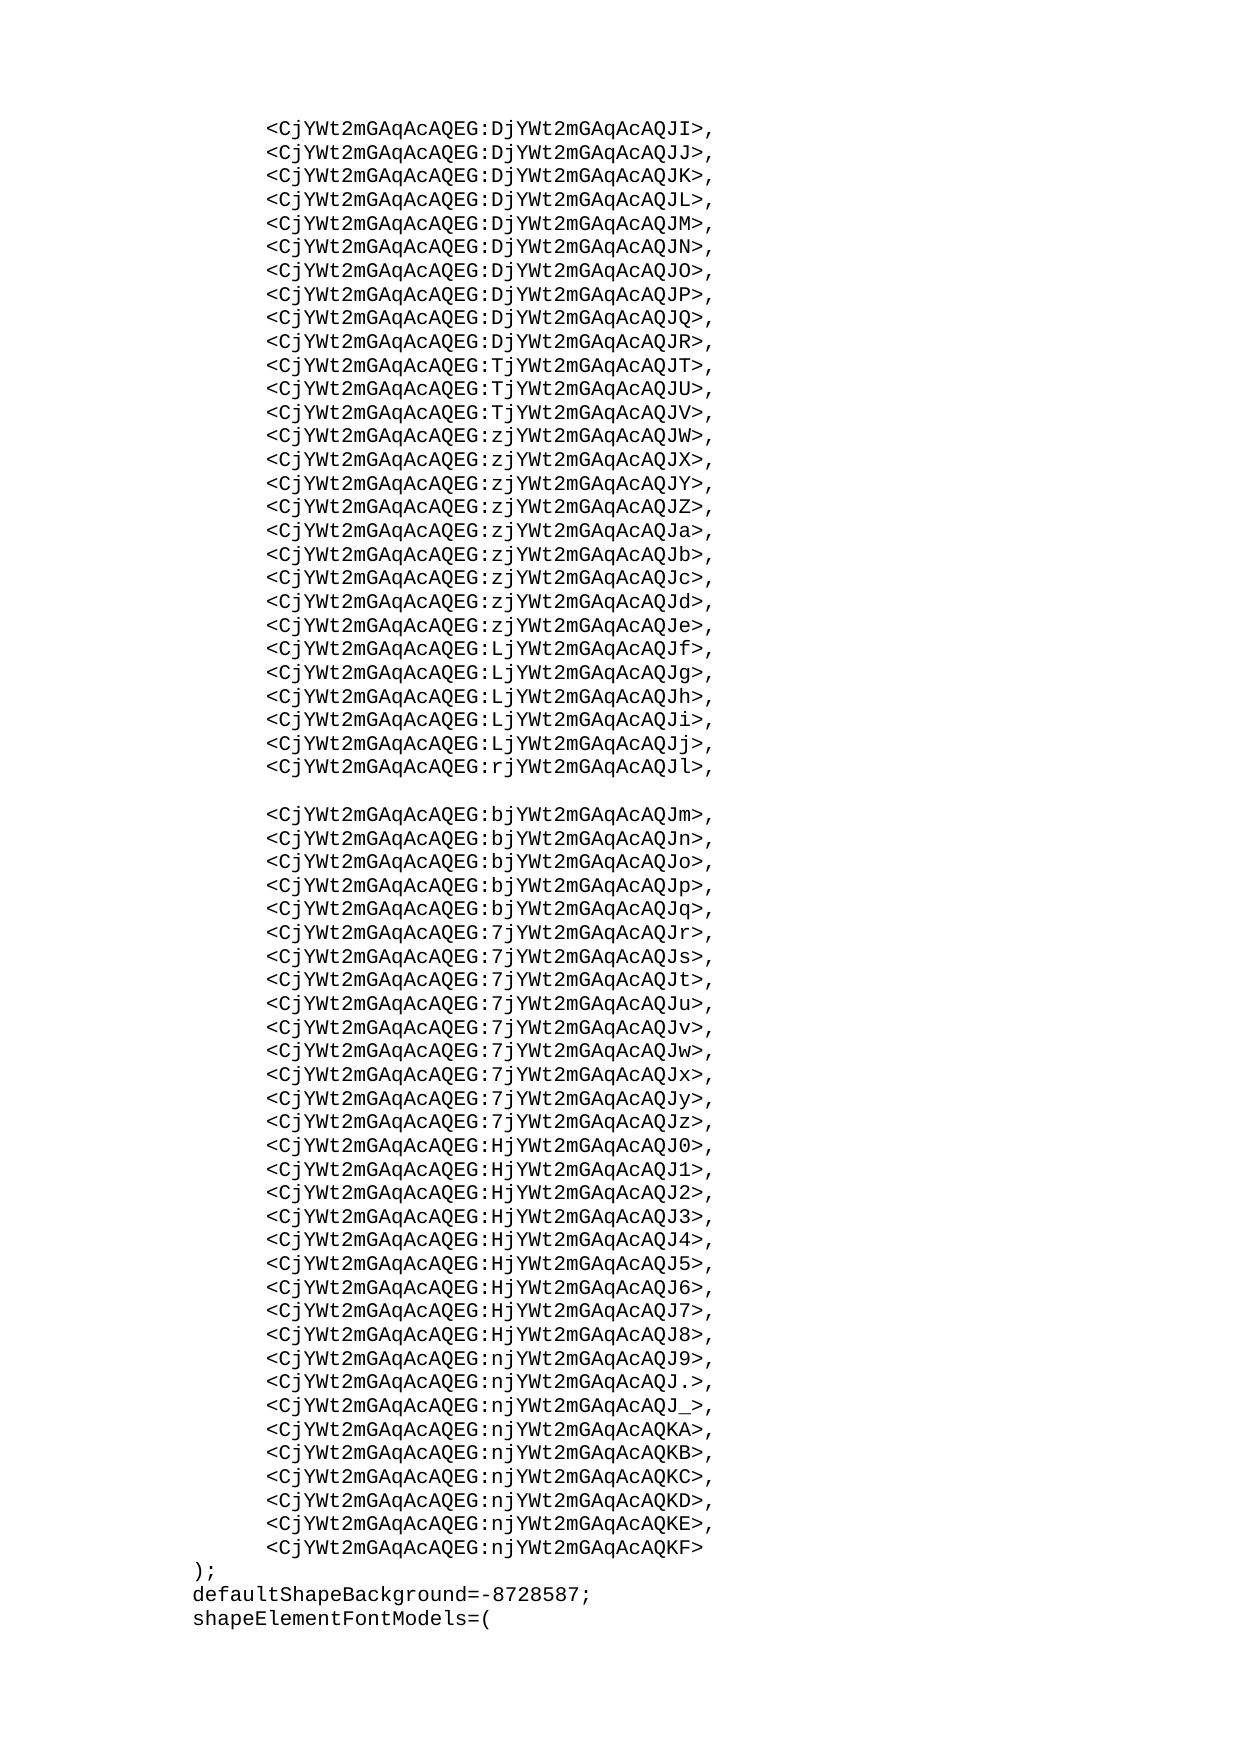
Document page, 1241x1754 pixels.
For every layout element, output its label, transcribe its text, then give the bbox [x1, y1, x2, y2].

text <CjYWt2mGAqAcAQEG:DjYWt2mGAqAcAQJI>, <CjYWt2mGAqAcAQEG:DjYWt2mGAqAcAQJJ>, <CjYWt2mGAqAcAQEG:DjYWt2mGAqAcAQJK>, <CjYWt2mGAqAcAQEG:DjYWt2mGAqAcAQJL>, <CjYWt2mGAqAcAQEG:DjYWt2mGAqAcAQJM>, <CjYWt2mGAqAcAQEG:DjYWt2mGAqAcAQJN>, <CjYWt2mGAqAcAQEG:DjYWt2mGAqAcAQJO>, <CjYWt2mGAqAcAQEG:DjYWt2mGAqAcAQJP>, <CjYWt2mGAqAcAQEG:DjYWt2mGAqAcAQJQ>, <CjYWt2mGAqAcAQEG:DjYWt2mGAqAcAQJR>, <CjYWt2mGAqAcAQEG:TjYWt2mGAqAcAQJT>, <CjYWt2mGAqAcAQEG:TjYWt2mGAqAcAQJU>, <CjYWt2mGAqAcAQEG:TjYWt2mGAqAcAQJV>, <CjYWt2mGAqAcAQEG:zjYWt2mGAqAcAQJW>, <CjYWt2mGAqAcAQEG:zjYWt2mGAqAcAQJX>, <CjYWt2mGAqAcAQEG:zjYWt2mGAqAcAQJY>, <CjYWt2mGAqAcAQEG:zjYWt2mGAqAcAQJZ>, <CjYWt2mGAqAcAQEG:zjYWt2mGAqAcAQJa>, <CjYWt2mGAqAcAQEG:zjYWt2mGAqAcAQJb>, <CjYWt2mGAqAcAQEG:zjYWt2mGAqAcAQJc>, <CjYWt2mGAqAcAQEG:zjYWt2mGAqAcAQJd>, <CjYWt2mGAqAcAQEG:zjYWt2mGAqAcAQJe>, <CjYWt2mGAqAcAQEG:LjYWt2mGAqAcAQJf>, <CjYWt2mGAqAcAQEG:LjYWt2mGAqAcAQJg>, <CjYWt2mGAqAcAQEG:LjYWt2mGAqAcAQJh>, <CjYWt2mGAqAcAQEG:LjYWt2mGAqAcAQJi>, <CjYWt2mGAqAcAQEG:LjYWt2mGAqAcAQJj>, <CjYWt2mGAqAcAQEG:rjYWt2mGAqAcAQJl>, [118, 118, 1122, 780]
text <CjYWt2mGAqAcAQEG:bjYWt2mGAqAcAQJm>, <CjYWt2mGAqAcAQEG:bjYWt2mGAqAcAQJn>, <CjYWt2mGAqAcAQEG:bjYWt2mGAqAcAQJo>, <CjYWt2mGAqAcAQEG:bjYWt2mGAqAcAQJp>, <CjYWt2mGAqAcAQEG:bjYWt2mGAqAcAQJq>, <CjYWt2mGAqAcAQEG:7jYWt2mGAqAcAQJr>, <CjYWt2mGAqAcAQEG:7jYWt2mGAqAcAQJs>, <CjYWt2mGAqAcAQEG:7jYWt2mGAqAcAQJt>, <CjYWt2mGAqAcAQEG:7jYWt2mGAqAcAQJu>, <CjYWt2mGAqAcAQEG:7jYWt2mGAqAcAQJv>, <CjYWt2mGAqAcAQEG:7jYWt2mGAqAcAQJw>, <CjYWt2mGAqAcAQEG:7jYWt2mGAqAcAQJx>, <CjYWt2mGAqAcAQEG:7jYWt2mGAqAcAQJy>, <CjYWt2mGAqAcAQEG:7jYWt2mGAqAcAQJz>, <CjYWt2mGAqAcAQEG:HjYWt2mGAqAcAQJ0>, <CjYWt2mGAqAcAQEG:HjYWt2mGAqAcAQJ1>, <CjYWt2mGAqAcAQEG:HjYWt2mGAqAcAQJ2>, <CjYWt2mGAqAcAQEG:HjYWt2mGAqAcAQJ3>, <CjYWt2mGAqAcAQEG:HjYWt2mGAqAcAQJ4>, <CjYWt2mGAqAcAQEG:HjYWt2mGAqAcAQJ5>, <CjYWt2mGAqAcAQEG:HjYWt2mGAqAcAQJ6>, <CjYWt2mGAqAcAQEG:HjYWt2mGAqAcAQJ7>, <CjYWt2mGAqAcAQEG:HjYWt2mGAqAcAQJ8>, <CjYWt2mGAqAcAQEG:njYWt2mGAqAcAQJ9>, <CjYWt2mGAqAcAQEG:njYWt2mGAqAcAQJ.>, <CjYWt2mGAqAcAQEG:njYWt2mGAqAcAQJ_>, <CjYWt2mGAqAcAQEG:njYWt2mGAqAcAQKA>, <CjYWt2mGAqAcAQEG:njYWt2mGAqAcAQKB>, <CjYWt2mGAqAcAQEG:njYWt2mGAqAcAQKC>, <CjYWt2mGAqAcAQEG:njYWt2mGAqAcAQKD>, <CjYWt2mGAqAcAQEG:njYWt2mGAqAcAQKE>, <CjYWt2mGAqAcAQEG:njYWt2mGAqAcAQKF> ); defaultShapeBackground=-8728587; shapeElementFontModels=( [118, 780, 1122, 1631]
